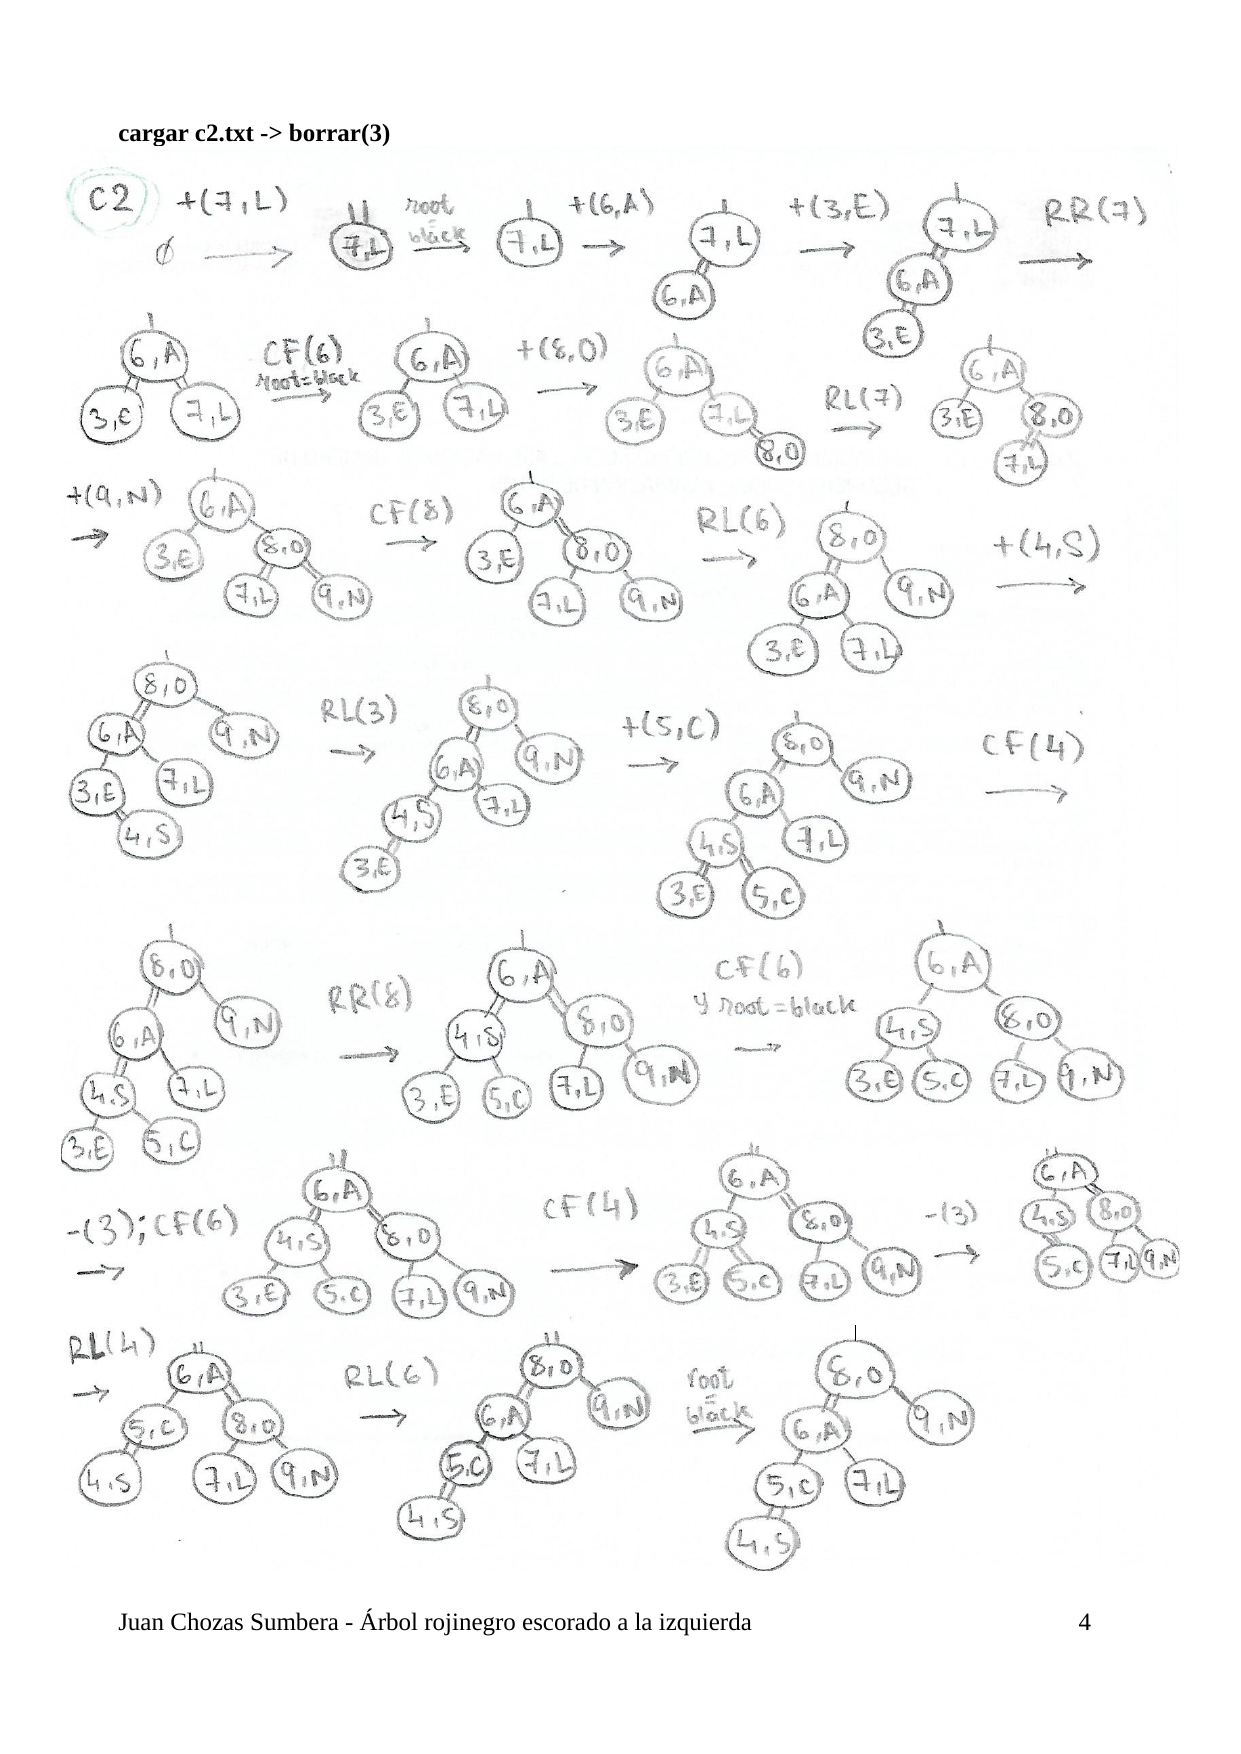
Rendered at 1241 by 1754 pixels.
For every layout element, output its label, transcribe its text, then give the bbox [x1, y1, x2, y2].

picture [61, 146, 1180, 1571]
text cargar c2.txt -> borrar(3) [118, 118, 1122, 146]
